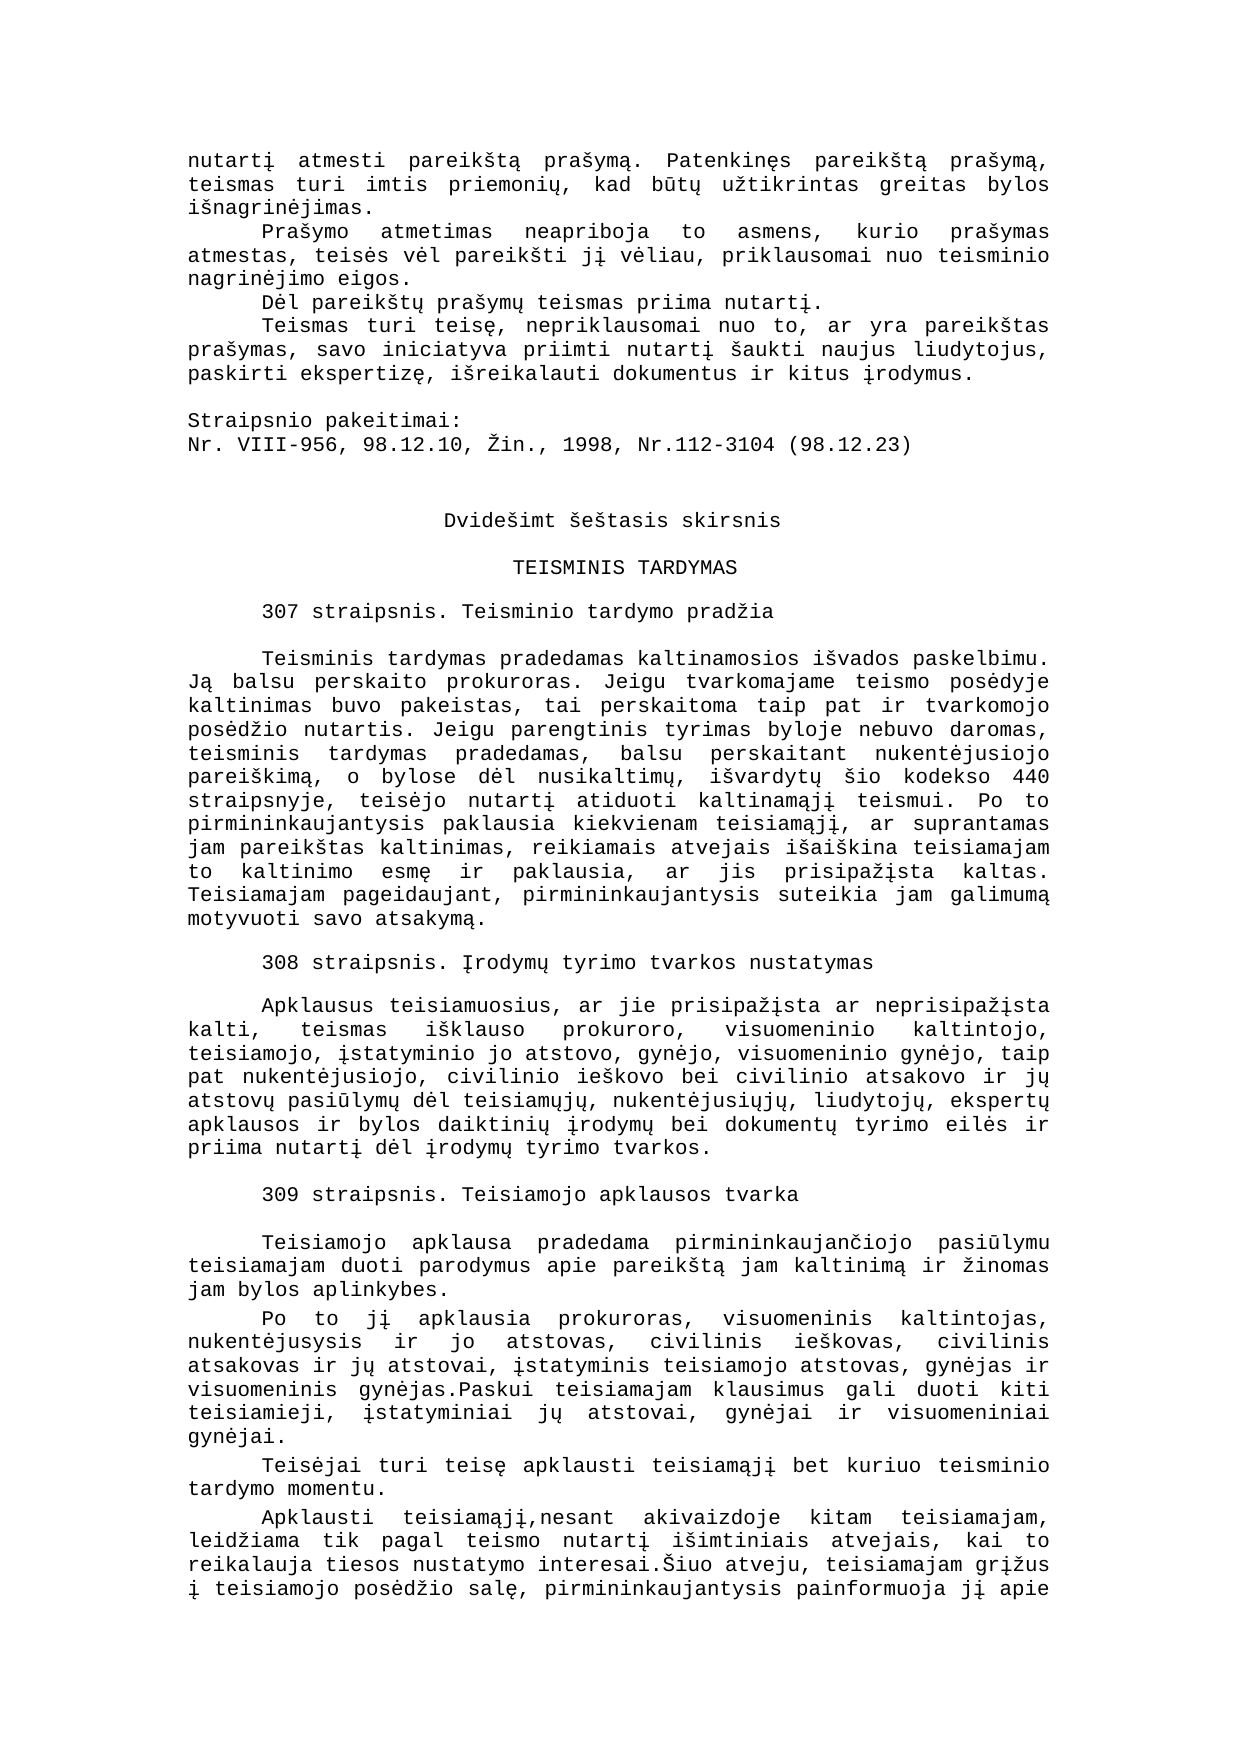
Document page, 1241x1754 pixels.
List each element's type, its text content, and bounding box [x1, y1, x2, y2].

text 307 straipsnis. Teisminio tardymo pradžia [187, 601, 1050, 624]
text TEISMINIS TARDYMAS [187, 557, 1050, 581]
text nutartį atmesti pareikštą prašymą. Patenkinęs pareikštą prašymą, teismas turi imtis priemonių, kad būtų užtikrintas greitas bylos išnagrinėjimas. [187, 150, 1050, 221]
text Teisminis tardymas pradedamas kaltinamosios išvados paskelbimu. Ją balsu perskaito prokuroras. Jeigu tvarkomajame teismo posėdyje kaltinimas buvo pakeistas, tai perskaitoma taip pat ir tvarkomojo posėdžio nutartis. Jeigu parengtinis tyrimas byloje nebuvo daromas, teisminis tardymas pradedamas, balsu perskaitant nukentėjusiojo pareiškimą, o bylose dėl nusikaltimų, išvardytų šio kodekso 440 straipsnyje, teisėjo nutartį atiduoti kaltinamąjį teismui. Po to pirmininkaujantysis paklausia kiekvienam teisiamąjį, ar suprantamas jam pareikštas kaltinimas, reikiamais atvejais išaiškina teisiamajam to kaltinimo esmę ir paklausia, ar jis prisipažįsta kaltas. Teisiamajam pageidaujant, pirmininkaujantysis suteikia jam galimumą motyvuoti savo atsakymą. [187, 648, 1050, 932]
text 309 straipsnis. Teisiamojo apklausos tvarka [187, 1184, 1050, 1208]
text Dėl pareikštų prašymų teismas priima nutartį. [187, 292, 1050, 316]
text Prašymo atmetimas neapriboja to asmens, kurio prašymas atmestas, teisės vėl pareikšti jį vėliau, priklausomai nuo teisminio nagrinėjimo eigos. [187, 221, 1050, 292]
text 308 straipsnis. Įrodymų tyrimo tvarkos nustatymas [187, 952, 1050, 975]
text Teisiamojo apklausa pradedama pirmininkaujančiojo pasiūlymu teisiamajam duoti parodymus apie pareikštą jam kaltinimą ir žinomas jam bylos aplinkybes. [187, 1232, 1050, 1303]
text Straipsnio pakeitimai: [187, 410, 1050, 434]
text Apklausus teisiamuosius, ar jie prisipažįsta ar neprisipažįsta kalti, teismas išklauso prokuroro, visuomeninio kaltintojo, teisiamojo, įstatyminio jo atstovo, gynėjo, visuomeninio gynėjo, taip pat nukentėjusiojo, civilinio ieškovo bei civilinio atsakovo ir jų atstovų pasiūlymų dėl teisiamųjų, nukentėjusiųjų, liudytojų, ekspertų apklausos ir bylos daiktinių įrodymų bei dokumentų tyrimo eilės ir priima nutartį dėl įrodymų tyrimo tvarkos. [187, 995, 1050, 1161]
text Nr. VIII-956, 98.12.10, Žin., 1998, Nr.112-3104 (98.12.23) [187, 434, 1050, 457]
text Teismas turi teisę, nepriklausomai nuo to, ar yra pareikštas prašymas, savo iniciatyva priimti nutartį šaukti naujus liudytojus, paskirti ekspertizę, išreikalauti dokumentus ir kitus įrodymus. [187, 316, 1050, 386]
text Po to jį apklausia prokuroras, visuomeninis kaltintojas, nukentėjusysis ir jo atstovas, civilinis ieškovas, civilinis atsakovas ir jų atstovai, įstatyminis teisiamojo atstovas, gynėjas ir visuomeninis gynėjas.Paskui teisiamajam klausimus gali duoti kiti teisiamieji, įstatyminiai jų atstovai, gynėjai ir visuomeniniai gynėjai. [187, 1308, 1050, 1449]
text Apklausti teisiamąjį,nesant akivaizdoje kitam teisiamajam, leidžiama tik pagal teismo nutartį išimtiniais atvejais, kai to reikalauja tiesos nustatymo interesai.Šiuo atveju, teisiamajam grįžus į teisiamojo posėdžio salę, pirmininkaujantysis painformuoja jį apie [187, 1507, 1050, 1601]
text Dvidešimt šeštasis skirsnis [187, 510, 1050, 533]
text Teisėjai turi teisę apklausti teisiamąjį bet kuriuo teisminio tardymo momentu. [187, 1454, 1050, 1502]
